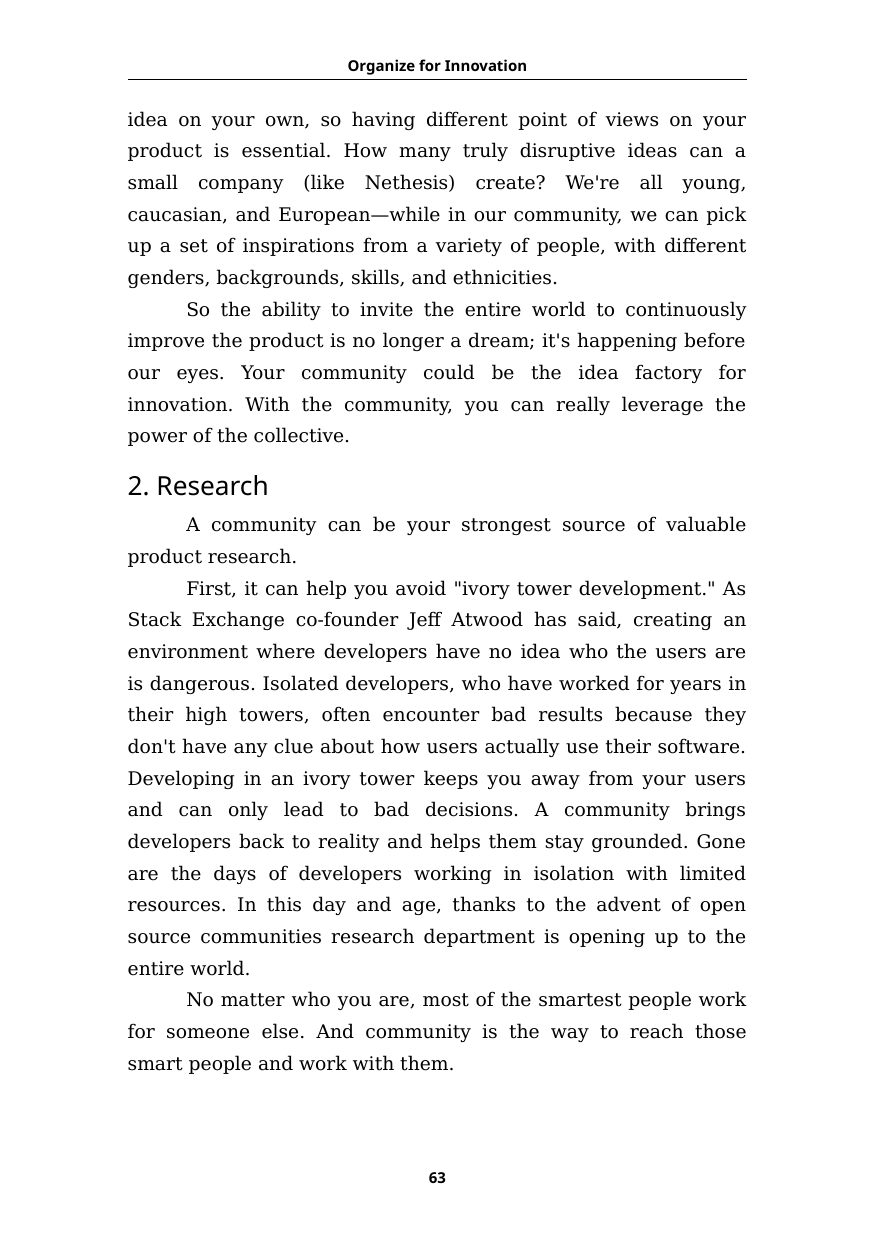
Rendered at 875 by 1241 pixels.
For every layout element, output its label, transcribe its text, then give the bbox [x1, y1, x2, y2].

text No matter who you are, most of the smartest people work for someone else. And community is the way to reach those smart people and work with them. [127, 989, 747, 1075]
text So the ability to invite the entire world to continuously improve the product is no longer a dream; it's happening before our eyes. Your community could be the idea factory for innovation. With the community, you can really leverage the power of the collective. [127, 299, 747, 447]
text A community can be your strongest source of valuable product research. [127, 514, 747, 568]
subtitle 2. Research [127, 472, 747, 502]
text First, it can help you avoid "ivory tower development." As Stack Exchange co-founder Jeff Atwood has said, creating an environment where developers have no idea who the users are is dangerous. Isolated developers, who have worked for years in their high towers, often encounter bad results because they don't have any clue about how users actually use their software. Developing in an ivory tower keeps you away from your users and can only lead to bad decisions. A community brings developers back to reality and helps them stay grounded. Gone are the days of developers working in isolation with limited resources. In this day and age, thanks to the advent of open source communities research department is opening up to the entire world. [127, 578, 747, 980]
text idea on your own, so having different point of views on your product is essential. How many truly disruptive ideas can a small company (like Nethesis) create? We're all young, caucasian, and European—while in our community, we can pick up a set of inspirations from a variety of people, with different genders, backgrounds, skills, and ethnicities. [127, 109, 747, 289]
